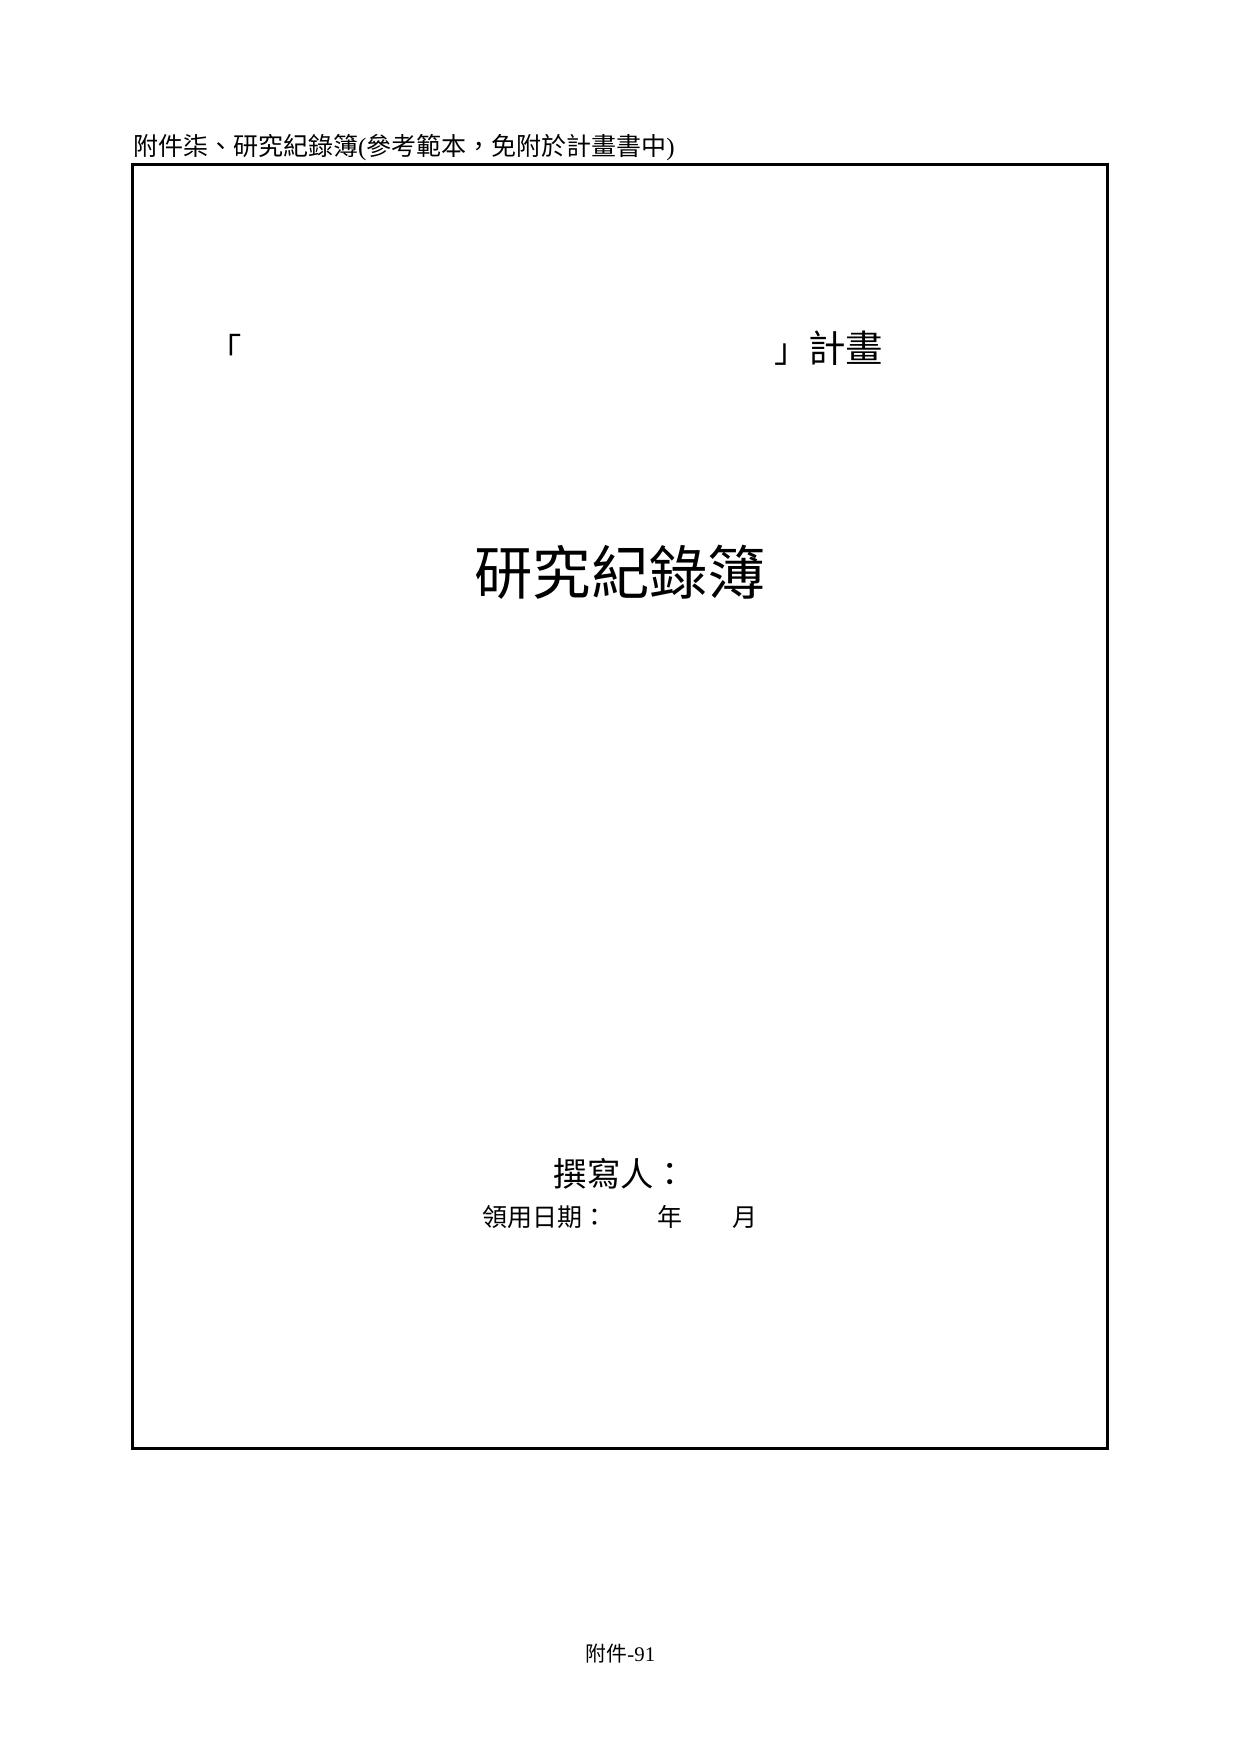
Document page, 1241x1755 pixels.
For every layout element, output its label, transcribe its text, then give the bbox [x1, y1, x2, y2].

subtitle 附件柒、研究紀錄簿(參考範本，免附於計畫書中) [133, 126, 1107, 163]
table_header 「 」計畫 研究紀錄簿 撰寫人： 領用日期： 年 月 [134, 166, 1106, 1447]
